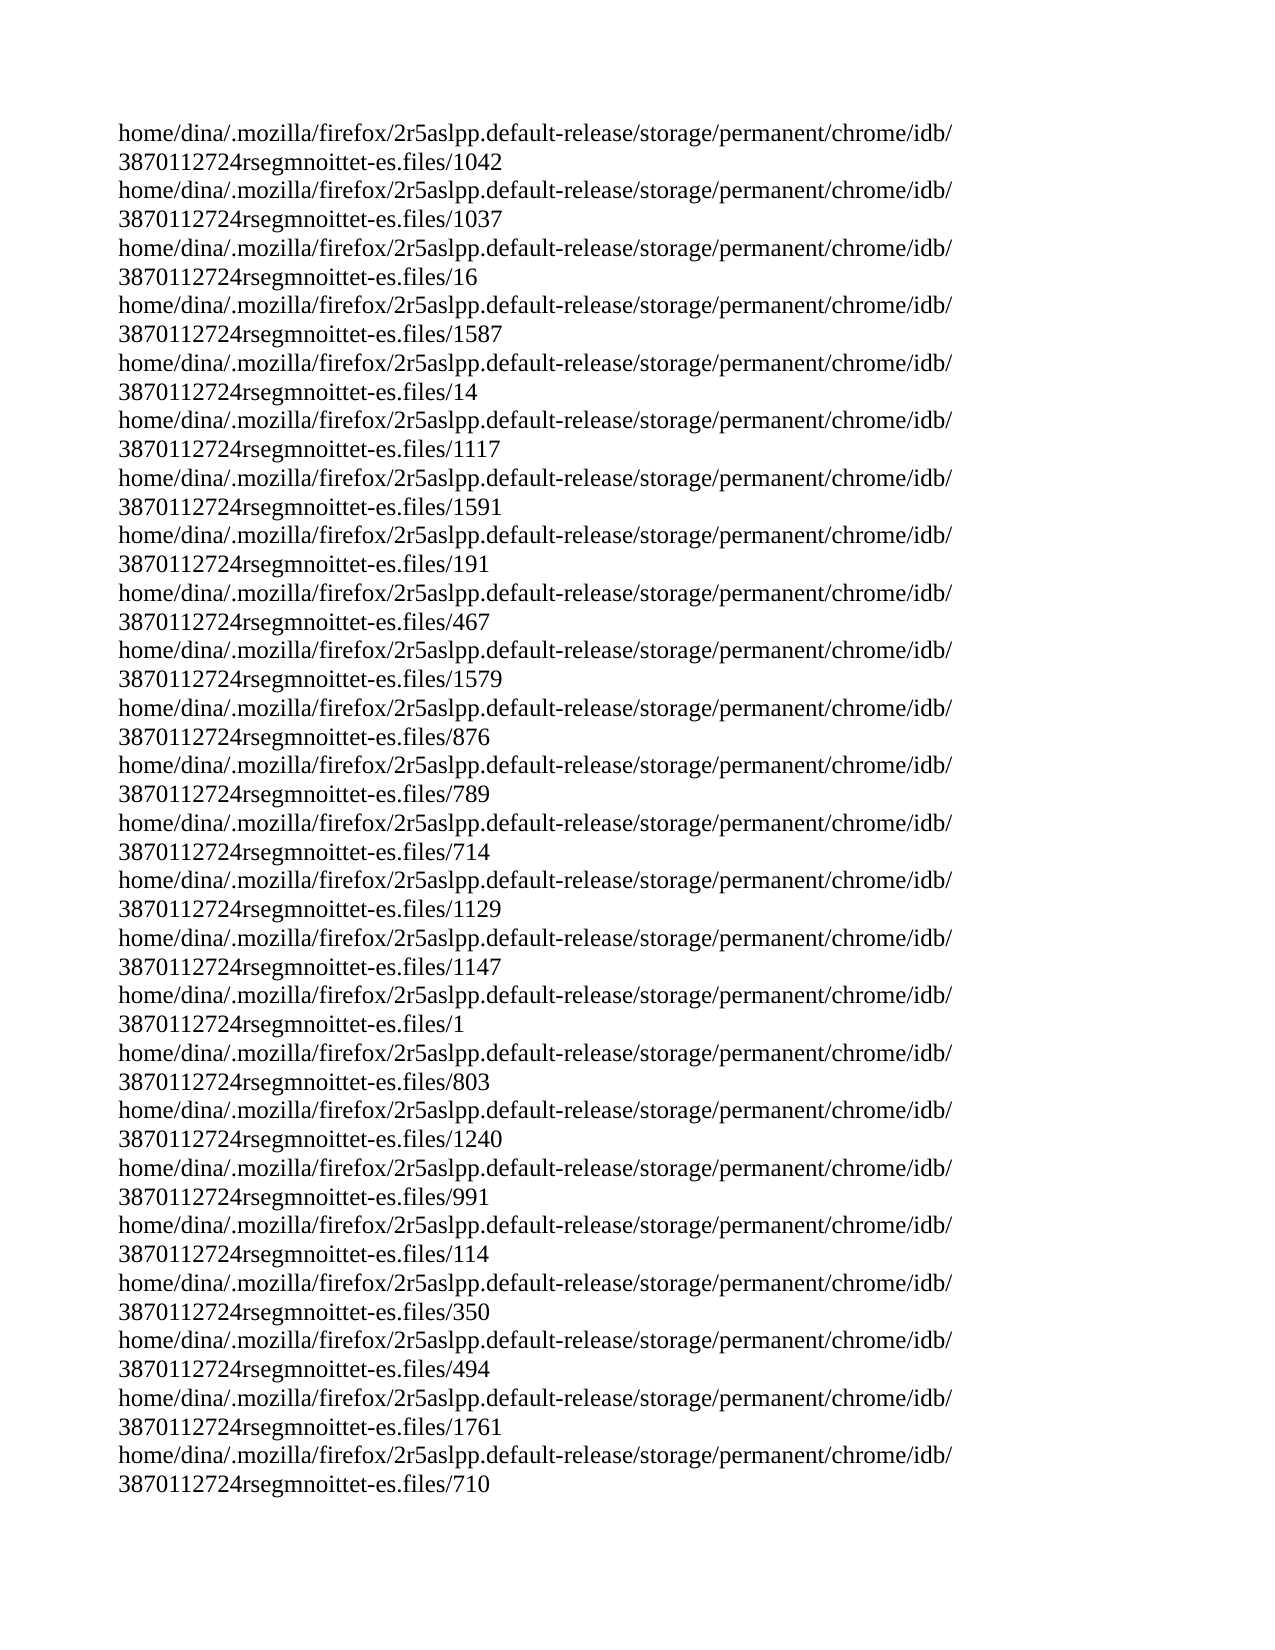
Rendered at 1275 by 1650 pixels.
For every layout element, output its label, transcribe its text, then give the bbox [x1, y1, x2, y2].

text home/dina/.mozilla/firefox/2r5aslpp.default-release/storage/permanent/chrome/idb/3870112724rsegmnoittet-es.files/467 [118, 578, 1157, 636]
text home/dina/.mozilla/firefox/2r5aslpp.default-release/storage/permanent/chrome/idb/3870112724rsegmnoittet-es.files/991 [118, 1153, 1157, 1211]
text home/dina/.mozilla/firefox/2r5aslpp.default-release/storage/permanent/chrome/idb/3870112724rsegmnoittet-es.files/191 [118, 521, 1157, 578]
text home/dina/.mozilla/firefox/2r5aslpp.default-release/storage/permanent/chrome/idb/3870112724rsegmnoittet-es.files/1761 [118, 1383, 1157, 1441]
text home/dina/.mozilla/firefox/2r5aslpp.default-release/storage/permanent/chrome/idb/3870112724rsegmnoittet-es.files/14 [118, 348, 1157, 406]
text home/dina/.mozilla/firefox/2r5aslpp.default-release/storage/permanent/chrome/idb/3870112724rsegmnoittet-es.files/1579 [118, 636, 1157, 693]
text home/dina/.mozilla/firefox/2r5aslpp.default-release/storage/permanent/chrome/idb/3870112724rsegmnoittet-es.files/1591 [118, 463, 1157, 521]
text home/dina/.mozilla/firefox/2r5aslpp.default-release/storage/permanent/chrome/idb/3870112724rsegmnoittet-es.files/1042 [118, 118, 1157, 176]
text home/dina/.mozilla/firefox/2r5aslpp.default-release/storage/permanent/chrome/idb/3870112724rsegmnoittet-es.files/1240 [118, 1096, 1157, 1153]
text home/dina/.mozilla/firefox/2r5aslpp.default-release/storage/permanent/chrome/idb/3870112724rsegmnoittet-es.files/710 [118, 1441, 1157, 1498]
text home/dina/.mozilla/firefox/2r5aslpp.default-release/storage/permanent/chrome/idb/3870112724rsegmnoittet-es.files/789 [118, 751, 1157, 808]
text home/dina/.mozilla/firefox/2r5aslpp.default-release/storage/permanent/chrome/idb/3870112724rsegmnoittet-es.files/876 [118, 693, 1157, 751]
text home/dina/.mozilla/firefox/2r5aslpp.default-release/storage/permanent/chrome/idb/3870112724rsegmnoittet-es.files/114 [118, 1211, 1157, 1268]
text home/dina/.mozilla/firefox/2r5aslpp.default-release/storage/permanent/chrome/idb/3870112724rsegmnoittet-es.files/803 [118, 1038, 1157, 1096]
text home/dina/.mozilla/firefox/2r5aslpp.default-release/storage/permanent/chrome/idb/3870112724rsegmnoittet-es.files/714 [118, 808, 1157, 866]
text home/dina/.mozilla/firefox/2r5aslpp.default-release/storage/permanent/chrome/idb/3870112724rsegmnoittet-es.files/1 [118, 981, 1157, 1038]
text home/dina/.mozilla/firefox/2r5aslpp.default-release/storage/permanent/chrome/idb/3870112724rsegmnoittet-es.files/350 [118, 1268, 1157, 1326]
text home/dina/.mozilla/firefox/2r5aslpp.default-release/storage/permanent/chrome/idb/3870112724rsegmnoittet-es.files/494 [118, 1326, 1157, 1383]
text home/dina/.mozilla/firefox/2r5aslpp.default-release/storage/permanent/chrome/idb/3870112724rsegmnoittet-es.files/16 [118, 233, 1157, 291]
text home/dina/.mozilla/firefox/2r5aslpp.default-release/storage/permanent/chrome/idb/3870112724rsegmnoittet-es.files/1037 [118, 176, 1157, 233]
text home/dina/.mozilla/firefox/2r5aslpp.default-release/storage/permanent/chrome/idb/3870112724rsegmnoittet-es.files/1587 [118, 291, 1157, 348]
text home/dina/.mozilla/firefox/2r5aslpp.default-release/storage/permanent/chrome/idb/3870112724rsegmnoittet-es.files/1117 [118, 406, 1157, 463]
text home/dina/.mozilla/firefox/2r5aslpp.default-release/storage/permanent/chrome/idb/3870112724rsegmnoittet-es.files/1147 [118, 923, 1157, 981]
text home/dina/.mozilla/firefox/2r5aslpp.default-release/storage/permanent/chrome/idb/3870112724rsegmnoittet-es.files/1129 [118, 866, 1157, 923]
